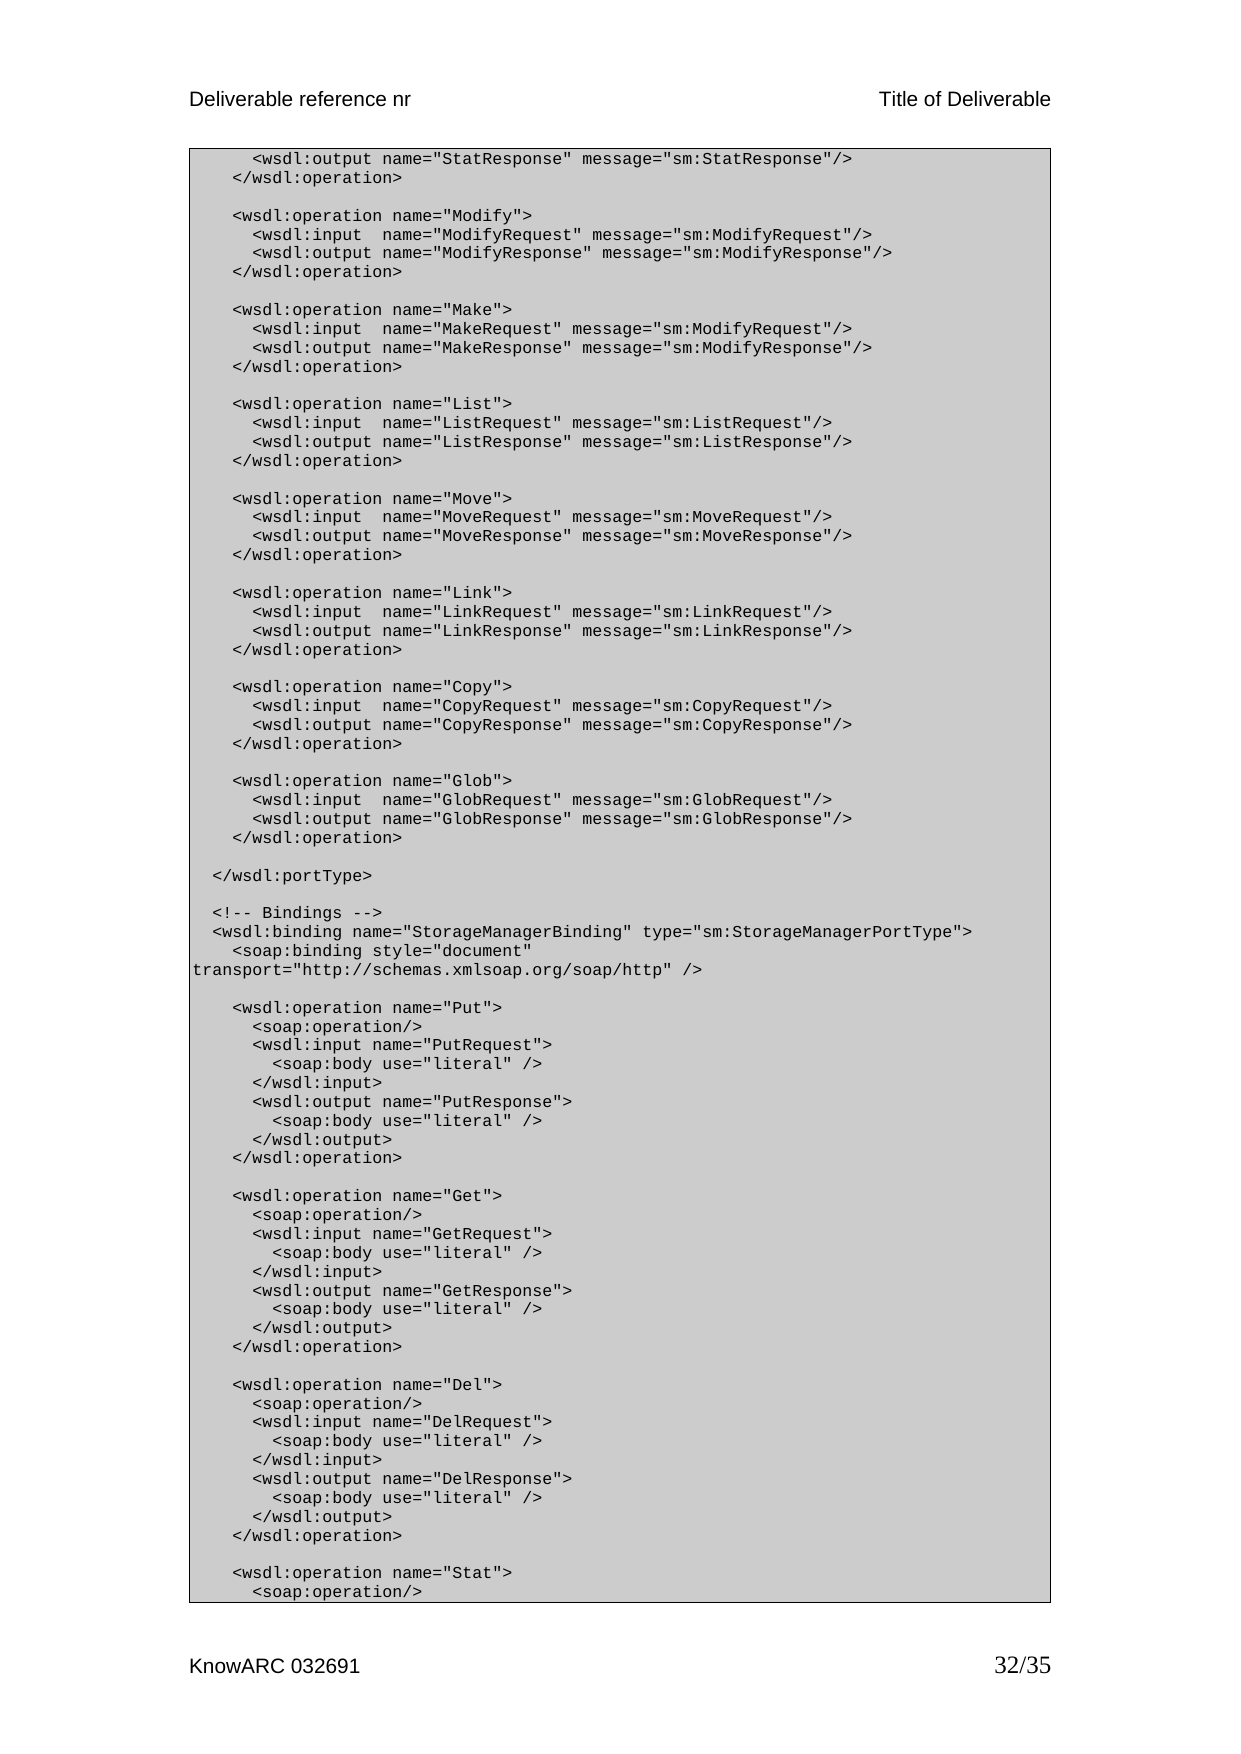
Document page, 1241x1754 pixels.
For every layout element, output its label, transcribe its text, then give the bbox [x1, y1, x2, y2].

text <wsdl:output name="MakeResponse" message="sm:ModifyResponse"/> [190, 336, 1050, 355]
text </wsdl:operation> [190, 167, 1050, 185]
text <wsdl:operation name="Link"> [190, 581, 1050, 600]
text <wsdl:input name="MoveRequest" message="sm:MoveRequest"/> [190, 506, 1050, 525]
text <soap:body use="literal" /> [190, 1241, 1050, 1260]
text <soap:body use="literal" /> [190, 1053, 1050, 1072]
text <wsdl:input name="CopyRequest" message="sm:CopyRequest"/> [190, 694, 1050, 713]
text <wsdl:operation name="Put"> [190, 996, 1050, 1015]
text <wsdl:operation name="Stat"> [190, 1562, 1050, 1581]
text <soap:operation/> [190, 1581, 1050, 1602]
text <wsdl:output name="GetResponse"> [190, 1279, 1050, 1298]
text <wsdl:output name="LinkResponse" message="sm:LinkResponse"/> [190, 619, 1050, 638]
text </wsdl:portType> [190, 864, 1050, 883]
text <wsdl:output name="ModifyResponse" message="sm:ModifyResponse"/> [190, 242, 1050, 261]
text <wsdl:output name="GlobResponse" message="sm:GlobResponse"/> [190, 808, 1050, 826]
text <wsdl:output name="ListResponse" message="sm:ListResponse"/> [190, 431, 1050, 449]
text <soap:body use="literal" /> [190, 1298, 1050, 1317]
text <wsdl:operation name="List"> [190, 393, 1050, 412]
text <soap:binding style="document" transport="http://schemas.xmlsoap.org/soap/http" /> [190, 939, 1050, 977]
text <wsdl:input name="PutRequest"> [190, 1034, 1050, 1053]
text <wsdl:input name="LinkRequest" message="sm:LinkRequest"/> [190, 600, 1050, 619]
text <wsdl:input name="DelRequest"> [190, 1411, 1050, 1430]
text </wsdl:operation> [190, 355, 1050, 374]
text </wsdl:operation> [190, 732, 1050, 751]
text </wsdl:operation> [190, 638, 1050, 657]
text <soap:body use="literal" /> [190, 1430, 1050, 1449]
text <wsdl:input name="ModifyRequest" message="sm:ModifyRequest"/> [190, 223, 1050, 242]
text <wsdl:input name="MakeRequest" message="sm:ModifyRequest"/> [190, 317, 1050, 336]
text <wsdl:operation name="Get"> [190, 1185, 1050, 1203]
text </wsdl:operation> [190, 544, 1050, 562]
text <wsdl:operation name="Make"> [190, 298, 1050, 317]
text <wsdl:output name="PutResponse"> [190, 1090, 1050, 1109]
text <soap:operation/> [190, 1015, 1050, 1034]
text <wsdl:operation name="Glob"> [190, 770, 1050, 789]
text <soap:operation/> [190, 1392, 1050, 1411]
text </wsdl:operation> [190, 826, 1050, 845]
text <wsdl:output name="CopyResponse" message="sm:CopyResponse"/> [190, 713, 1050, 732]
text </wsdl:operation> [190, 1147, 1050, 1166]
text </wsdl:input> [190, 1260, 1050, 1279]
text <wsdl:input name="GetRequest"> [190, 1222, 1050, 1241]
text </wsdl:output> [190, 1317, 1050, 1336]
text </wsdl:output> [190, 1128, 1050, 1147]
text <wsdl:output name="StatResponse" message="sm:StatResponse"/> [190, 149, 1050, 167]
text <soap:body use="literal" /> [190, 1486, 1050, 1505]
text <wsdl:output name="DelResponse"> [190, 1467, 1050, 1486]
text </wsdl:operation> [190, 449, 1050, 468]
text <!-- Bindings --> [190, 902, 1050, 921]
text </wsdl:operation> [190, 1524, 1050, 1543]
text </wsdl:output> [190, 1505, 1050, 1524]
text <wsdl:operation name="Del"> [190, 1373, 1050, 1392]
text </wsdl:operation> [190, 261, 1050, 280]
text </wsdl:input> [190, 1072, 1050, 1090]
text <wsdl:operation name="Copy"> [190, 676, 1050, 694]
text </wsdl:input> [190, 1449, 1050, 1467]
text <soap:body use="literal" /> [190, 1109, 1050, 1128]
text <wsdl:operation name="Move"> [190, 487, 1050, 506]
text <wsdl:binding name="StorageManagerBinding" type="sm:StorageManagerPortType"> [190, 921, 1050, 939]
text <wsdl:operation name="Modify"> [190, 204, 1050, 223]
text <soap:operation/> [190, 1203, 1050, 1222]
text <wsdl:output name="MoveResponse" message="sm:MoveResponse"/> [190, 525, 1050, 544]
text </wsdl:operation> [190, 1336, 1050, 1354]
text <wsdl:input name="GlobRequest" message="sm:GlobRequest"/> [190, 789, 1050, 808]
text <wsdl:input name="ListRequest" message="sm:ListRequest"/> [190, 412, 1050, 431]
